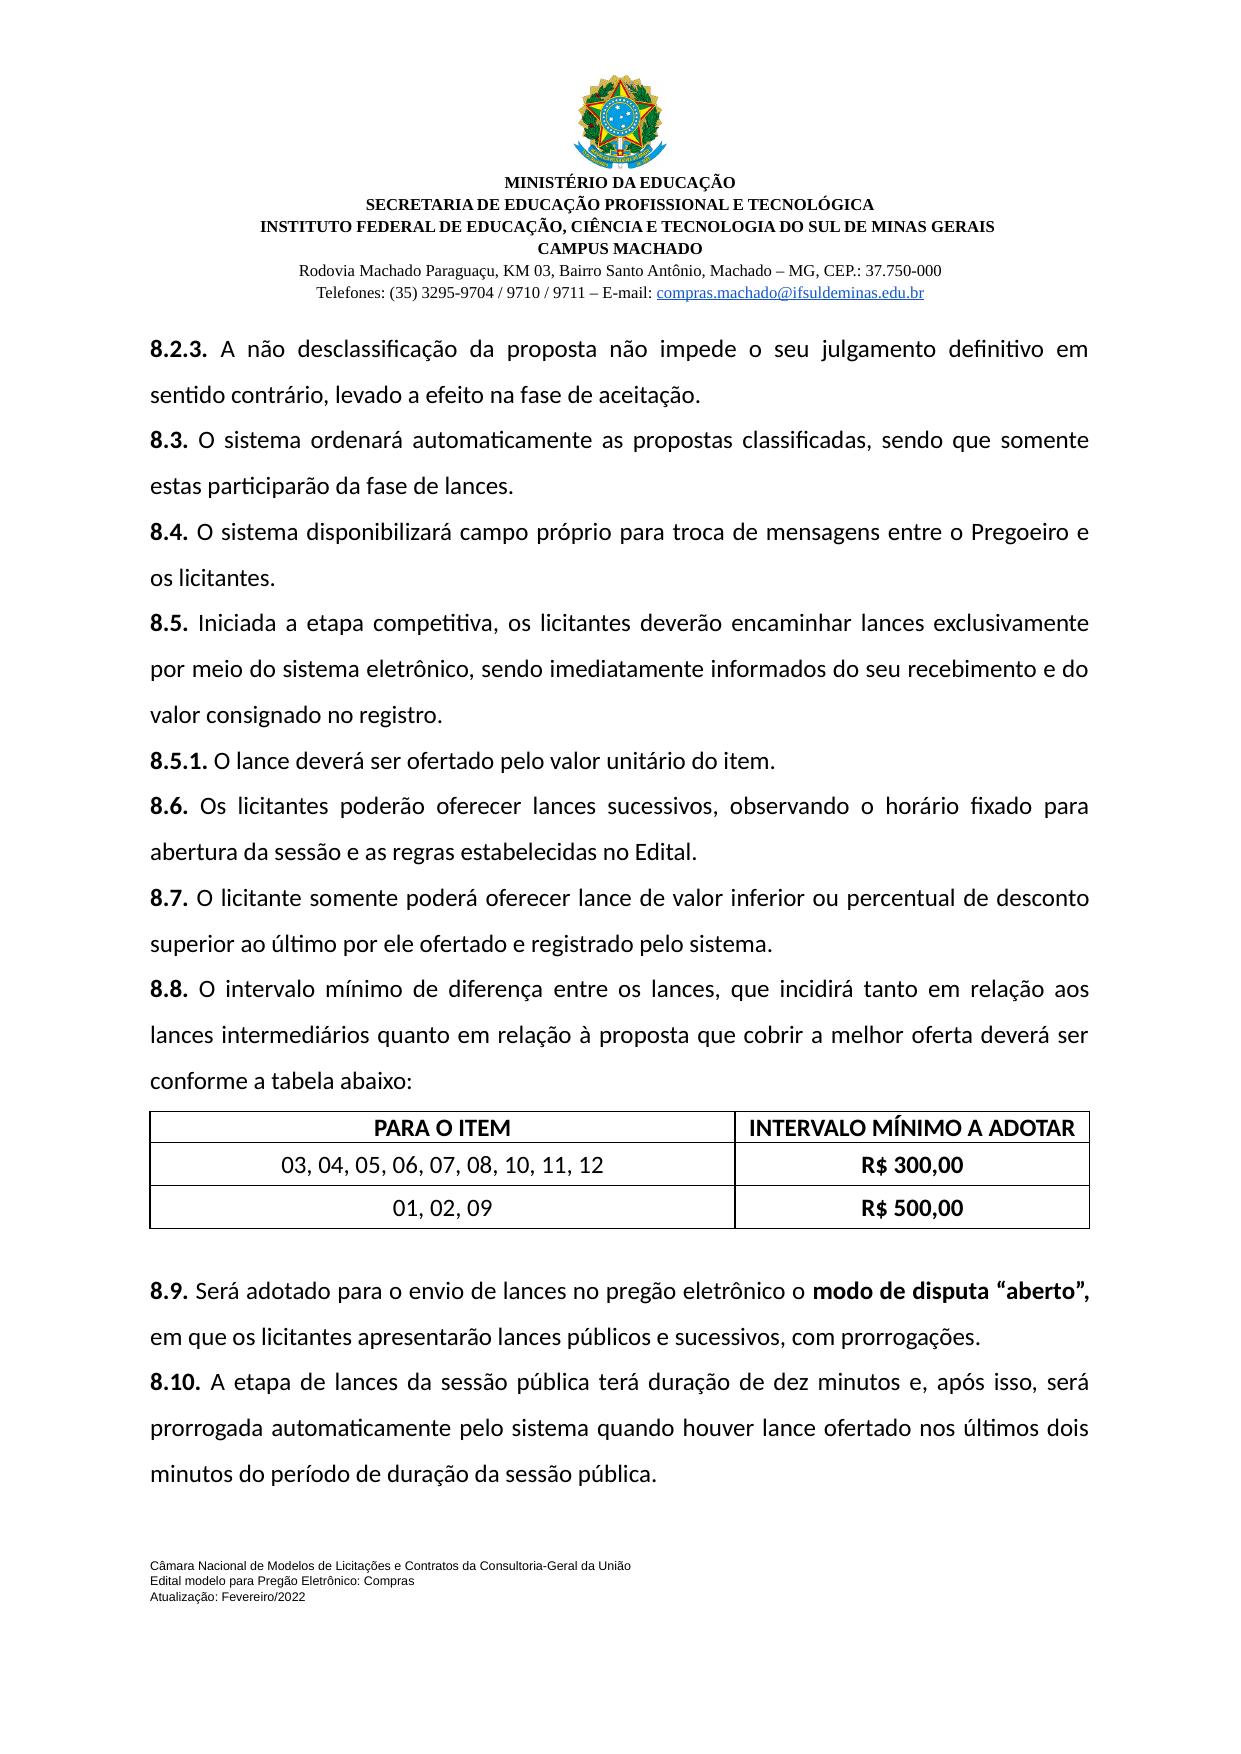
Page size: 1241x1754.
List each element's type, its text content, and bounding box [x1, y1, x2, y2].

picture [639, 150, 650, 156]
text 8.2.3. A não desclassificação da proposta não impede o seu julgamento definitivo em sentido contrário, levado a efeito na fase de aceitação. [150, 333, 1090, 409]
text 8.7. O licitante somente poderá oferecer lance de valor inferior ou percentual de desconto superior ao último por ele ofertado e registrado pelo sistema. [150, 882, 1090, 958]
text 8.5.1. O lance deverá ser ofertado pelo valor unitário do item. [150, 745, 1090, 775]
text 8.6. Os licitantes poderão oferecer lances sucessivos, observando o horário fixado para abertura da sessão e as regras estabelecidas no Edital. [150, 791, 1090, 867]
picture [613, 164, 628, 169]
text 8.4. O sistema disponibilizará campo próprio para troca de mensagens entre o Pregoeiro e os licitantes. [150, 516, 1090, 592]
text 8.10. A etapa de lances da sessão pública terá duração de dez minutos e, após isso, será prorrogada automaticamente pelo sistema quando houver lance ofertado nos últimos dois minutos do período de duração da sessão pública. [150, 1366, 1090, 1488]
text 8.5. Iniciada a etapa competitiva, os licitantes deverão encaminhar lances exclusivamente por meio do sistema eletrônico, sendo imediatamente informados do seu recebimento e do valor consignado no registro. [150, 608, 1090, 729]
picture [573, 75, 667, 169]
table_header INTERVALO MÍNIMO A ADOTAR [736, 1112, 1089, 1142]
table_cell R$ 300,00 [736, 1143, 1089, 1185]
table_cell 03, 04, 05, 06, 07, 08, 10, 11, 12 [151, 1143, 734, 1185]
table_header PARA O ITEM [151, 1112, 734, 1142]
text 8.9. Será adotado para o envio de lances no pregão eletrônico o modo de disputa “aberto”, em que os licitantes apresentarão lances públicos e sucessivos, com prorrogações. [150, 1275, 1090, 1351]
table_cell 01, 02, 09 [151, 1186, 734, 1228]
text 8.8. O intervalo mínimo de diferença entre os lances, que incidirá tanto em relação aos lances intermediários quanto em relação à proposta que cobrir a melhor oferta deverá ser conforme a tabela abaixo: [150, 973, 1090, 1095]
table_cell R$ 500,00 [736, 1186, 1089, 1228]
text 8.3. O sistema ordenará automaticamente as propostas classificadas, sendo que somente estas participarão da fase de lances. [150, 425, 1090, 501]
